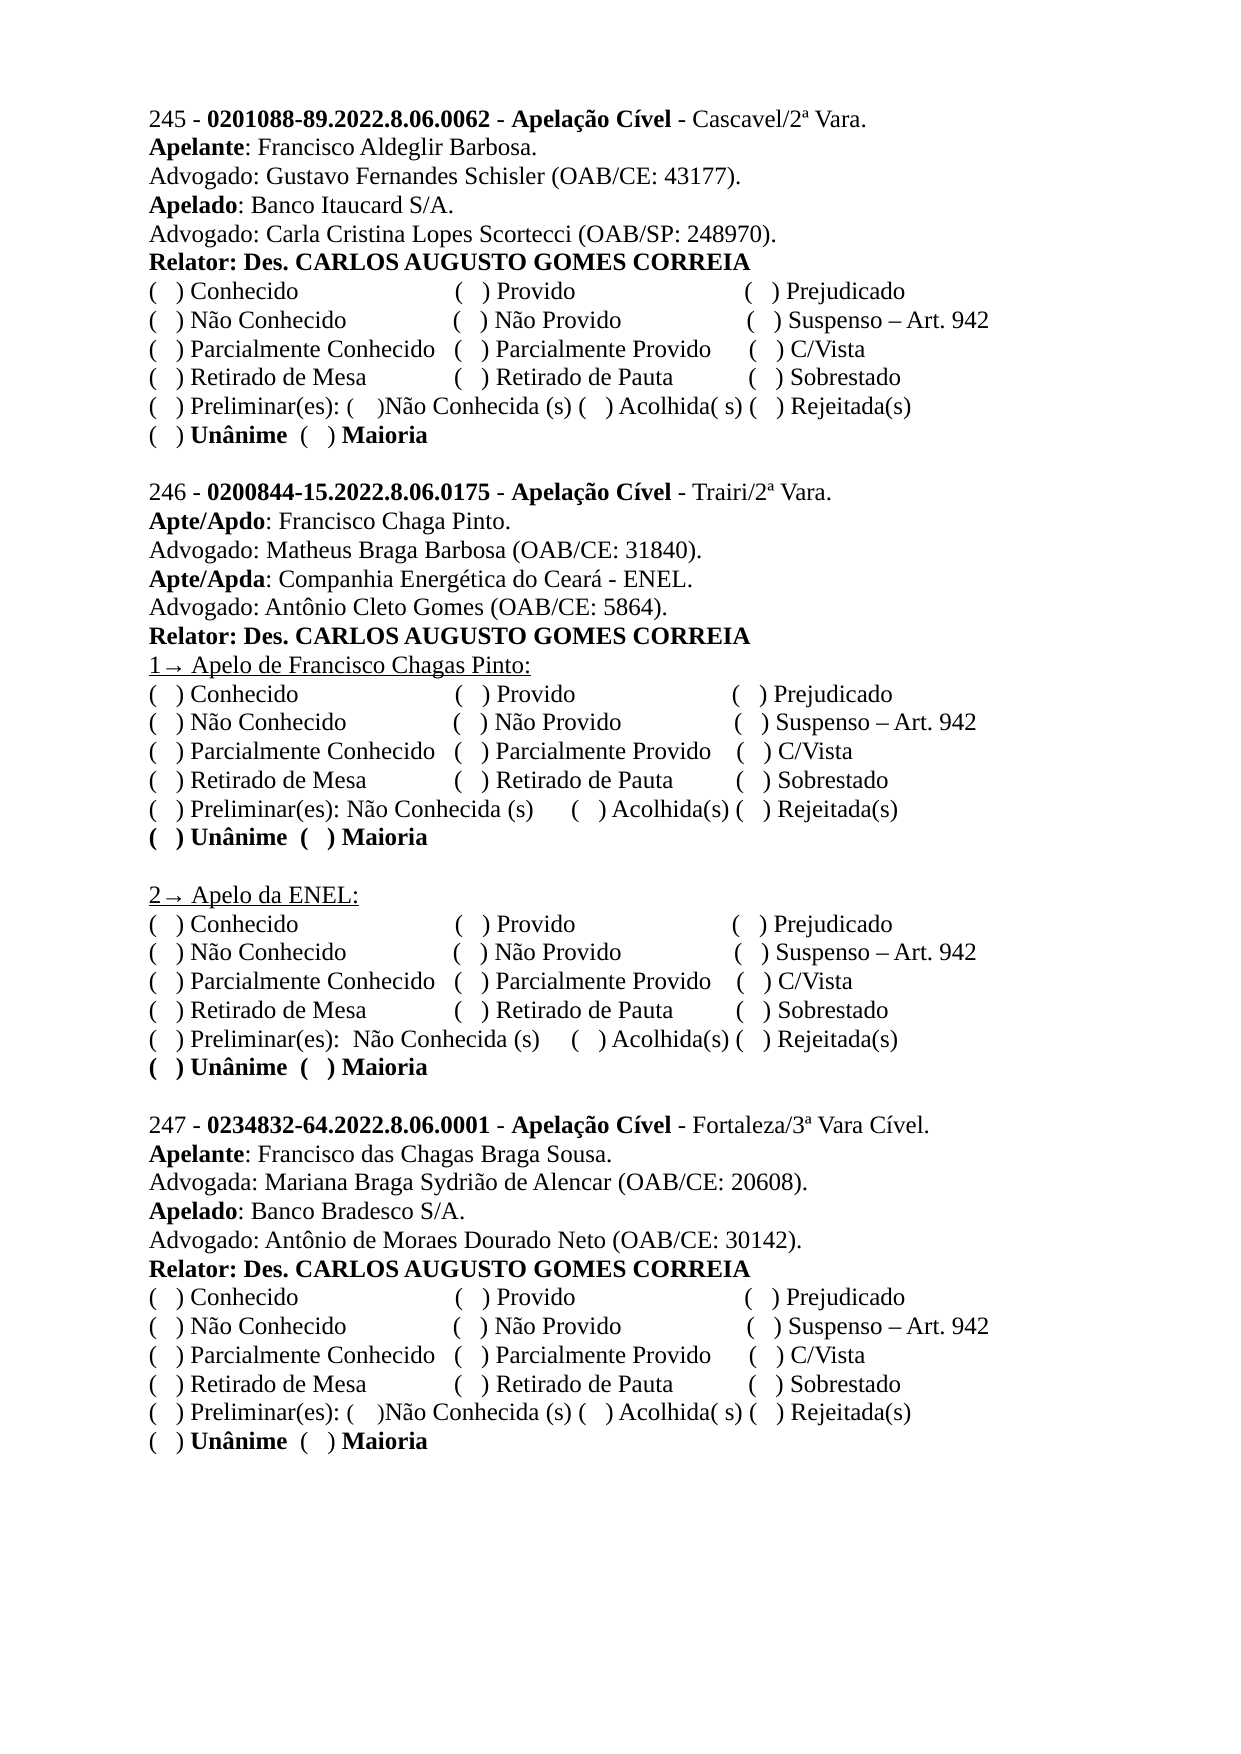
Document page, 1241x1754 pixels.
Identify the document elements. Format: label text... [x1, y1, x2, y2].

text Advogado: Antônio Cleto Gomes (OAB/CE: 5864). [148, 592, 1141, 621]
text 245 - 0201088-89.2022.8.06.0062 - Apelação Cível - Cascavel/2ª Vara. [148, 104, 1141, 132]
text ( ) Parcialmente Conhecido ( ) Parcialmente Provido ( ) C/Vista [148, 334, 1158, 362]
text Apelado: Banco Bradesco S/A. [148, 1196, 1141, 1225]
text Advogado: Carla Cristina Lopes Scortecci (OAB/SP: 248970). [148, 219, 1141, 247]
text ( ) Parcialmente Conhecido ( ) Parcialmente Provido ( ) C/Vista [148, 736, 1158, 765]
text Apte/Apda: Companhia Energética do Ceará - ENEL. [148, 564, 1141, 592]
text ( ) Parcialmente Conhecido ( ) Parcialmente Provido ( ) C/Vista [148, 1340, 1158, 1369]
text Advogada: Mariana Braga Sydrião de Alencar (OAB/CE: 20608). [148, 1167, 1141, 1196]
text ( ) Preliminar(es): ( )Não Conhecida (s) ( ) Acolhida( s) ( ) Rejeitada(s) [148, 391, 1158, 420]
text 2→ Apelo da ENEL: [148, 880, 1141, 909]
text Advogado: Matheus Braga Barbosa (OAB/CE: 31840). [148, 535, 1141, 564]
text ( ) Não Conhecido ( ) Não Provido ( ) Suspenso – Art. 942 [148, 305, 1158, 334]
text ( ) Não Conhecido ( ) Não Provido ( ) Suspenso – Art. 942 [148, 937, 1158, 966]
text ( ) Não Conhecido ( ) Não Provido ( ) Suspenso – Art. 942 [148, 1311, 1158, 1340]
text Advogado: Antônio de Moraes Dourado Neto (OAB/CE: 30142). [148, 1225, 1141, 1254]
text Apelado: Banco Itaucard S/A. [148, 190, 1141, 219]
text ( ) Não Conhecido ( ) Não Provido ( ) Suspenso – Art. 942 [148, 707, 1158, 736]
text ( ) Retirado de Mesa ( ) Retirado de Pauta ( ) Sobrestado [148, 995, 1158, 1024]
text ( ) Retirado de Mesa ( ) Retirado de Pauta ( ) Sobrestado [148, 1369, 1158, 1397]
text ( ) Conhecido ( ) Provido ( ) Prejudicado [148, 1282, 1141, 1311]
text ( ) Parcialmente Conhecido ( ) Parcialmente Provido ( ) C/Vista [148, 966, 1158, 995]
text ( ) Retirado de Mesa ( ) Retirado de Pauta ( ) Sobrestado [148, 362, 1158, 391]
text ( ) Unânime ( ) Maioria [148, 1052, 1158, 1081]
text Relator: Des. CARLOS AUGUSTO GOMES CORREIA [148, 621, 1141, 650]
text ( ) Unânime ( ) Maioria [148, 420, 1158, 449]
text ( ) Preliminar(es): Não Conhecida (s) ( ) Acolhida(s) ( ) Rejeitada(s) [148, 1024, 1158, 1052]
text ( ) Preliminar(es): ( )Não Conhecida (s) ( ) Acolhida( s) ( ) Rejeitada(s) [148, 1397, 1158, 1426]
text ( ) Conhecido ( ) Provido ( ) Prejudicado [148, 276, 1141, 305]
text ( ) Conhecido ( ) Provido ( ) Prejudicado [148, 909, 1141, 937]
text 1→ Apelo de Francisco Chagas Pinto: [148, 650, 1141, 679]
text ( ) Unânime ( ) Maioria [148, 822, 1158, 851]
text Relator: Des. CARLOS AUGUSTO GOMES CORREIA [148, 247, 1141, 276]
text 246 - 0200844-15.2022.8.06.0175 - Apelação Cível - Trairi/2ª Vara. [148, 477, 1141, 506]
text Apte/Apdo: Francisco Chaga Pinto. [148, 506, 1141, 535]
text ( ) Conhecido ( ) Provido ( ) Prejudicado [148, 679, 1141, 707]
text 247 - 0234832-64.2022.8.06.0001 - Apelação Cível - Fortaleza/3ª Vara Cível. [148, 1110, 1141, 1139]
text ( ) Unânime ( ) Maioria [148, 1426, 1158, 1455]
text Advogado: Gustavo Fernandes Schisler (OAB/CE: 43177). [148, 161, 1141, 190]
text ( ) Preliminar(es): Não Conhecida (s) ( ) Acolhida(s) ( ) Rejeitada(s) [148, 794, 1158, 822]
text Relator: Des. CARLOS AUGUSTO GOMES CORREIA [148, 1254, 1141, 1282]
text ( ) Retirado de Mesa ( ) Retirado de Pauta ( ) Sobrestado [148, 765, 1158, 794]
text Apelante: Francisco das Chagas Braga Sousa. [148, 1139, 1141, 1167]
text Apelante: Francisco Aldeglir Barbosa. [148, 132, 1141, 161]
